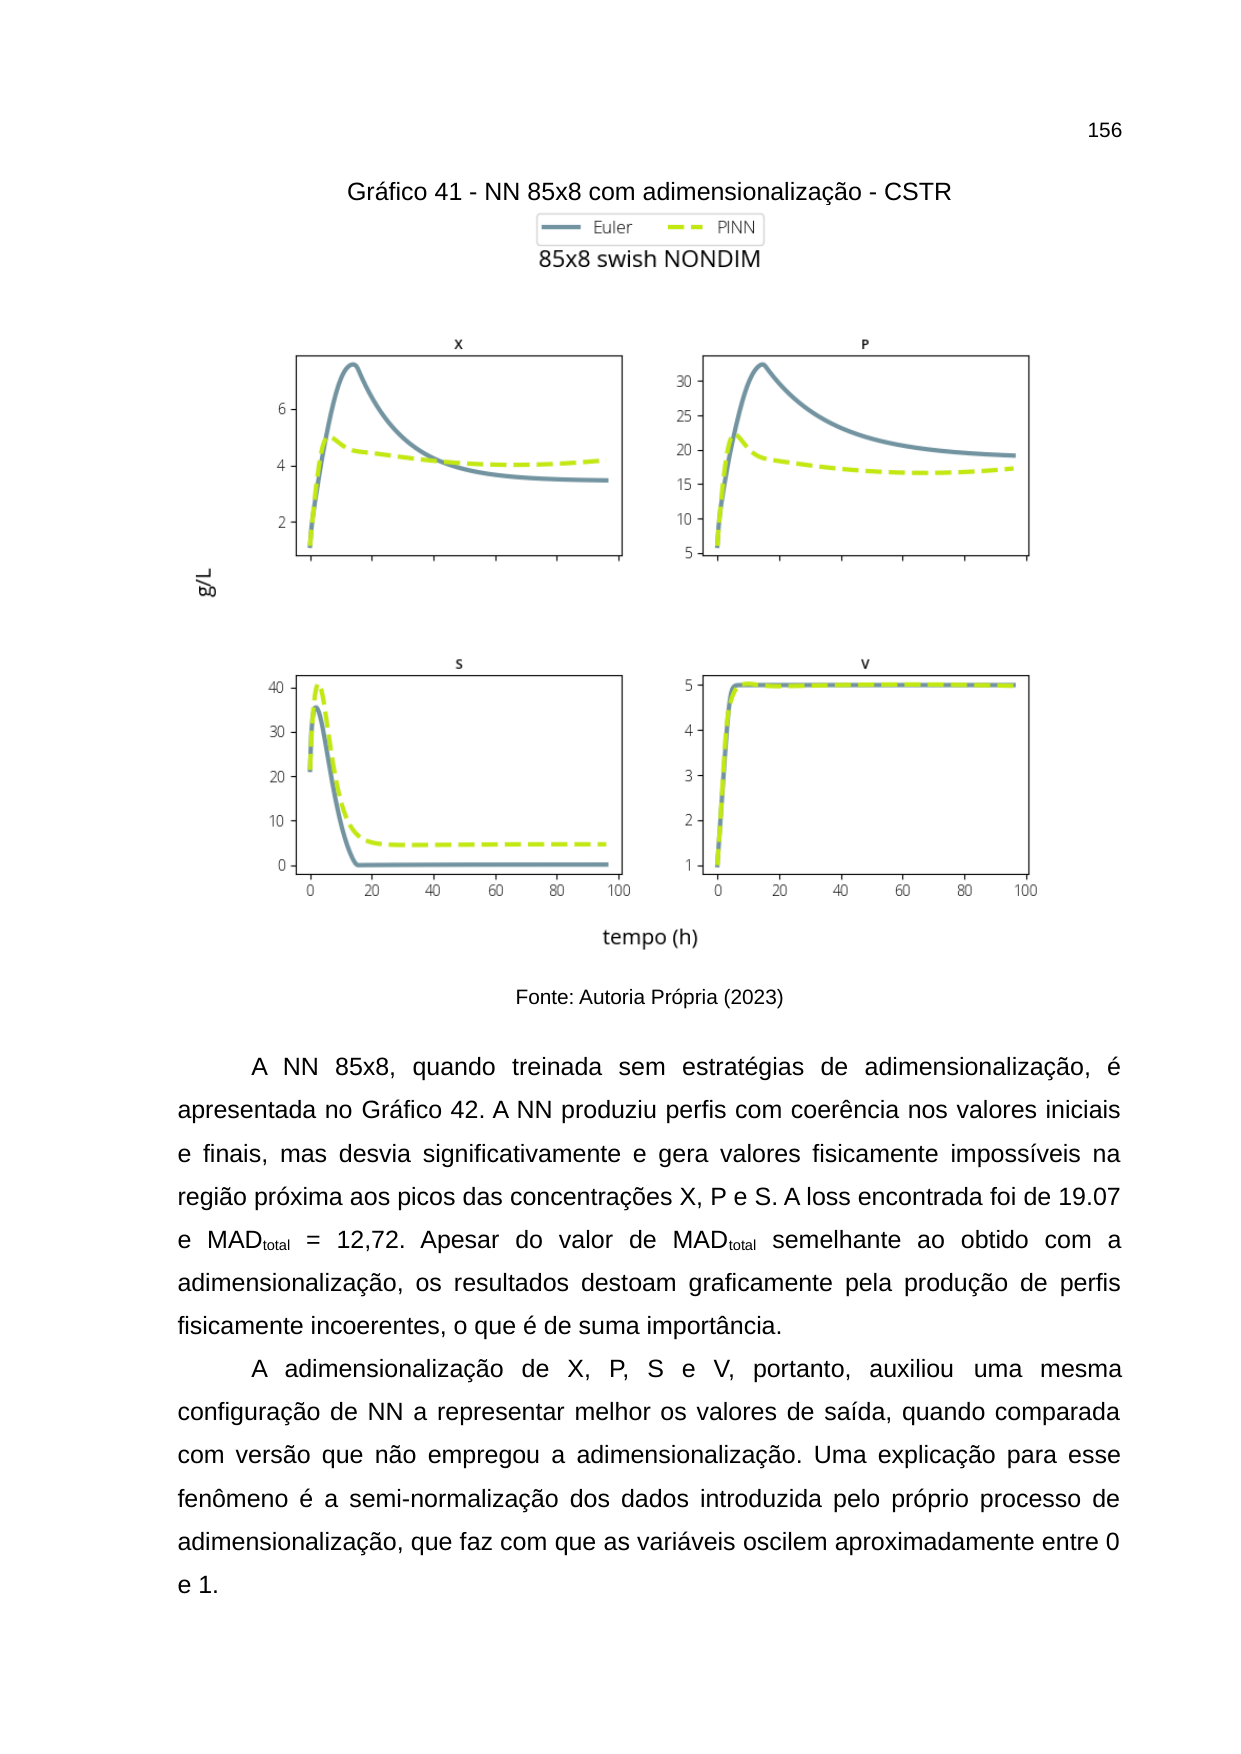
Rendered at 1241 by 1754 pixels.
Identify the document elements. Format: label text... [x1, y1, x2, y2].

text A NN 85x8, quando treinada sem estratégias de adimensionalização, é apresentada no Gráfico 42. A NN produziu perfis com coerência nos valores iniciais e finais, mas desvia significativamente e gera valores fisicamente impossíveis na região próxima aos picos das concentrações X, P e S. A loss encontrada foi de 19.07 e MADtotal = 12,72. Apesar do valor de MADtotal semelhante ao obtido com a adimensionalização, os resultados destoam graficamente pela produção de perfis fisicamente incoerentes, o que é de suma importância. [177, 1052, 1122, 1340]
text Gráfico 41 - NN 85x8 com adimensionalização - CSTR [177, 177, 1122, 205]
text Fonte: Autoria Própria (2023) [177, 985, 1122, 1009]
text A adimensionalização de X, P, S e V, portanto, auxiliou uma mesma configuração de NN a representar melhor os valores de saída, quando comparada com versão que não empregou a adimensionalização. Uma explicação para esse fenômeno é a semi-normalização dos dados introduzida pelo próprio processo de adimensionalização, que faz com que as variáveis oscilem aproximadamente entre 0 e 1. [177, 1354, 1122, 1598]
picture [177, 205, 1123, 957]
